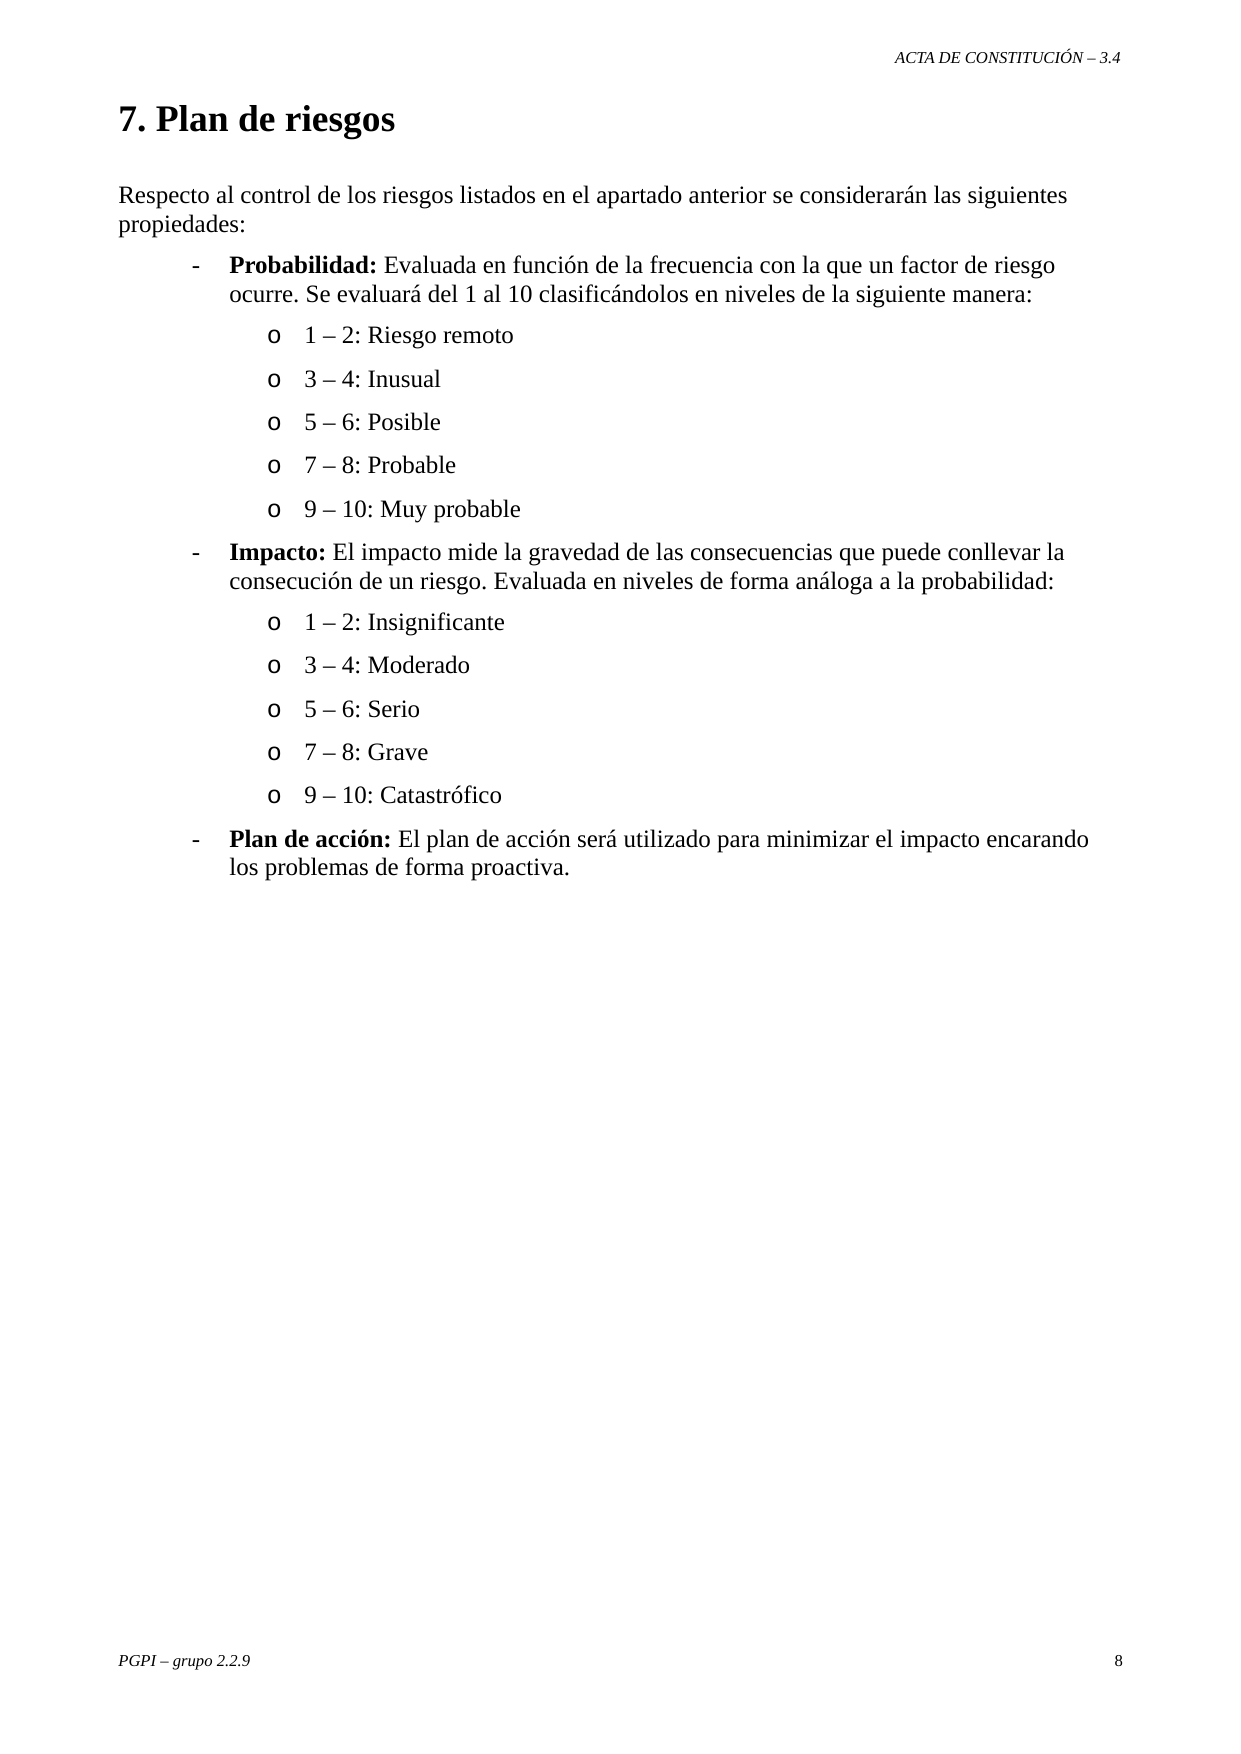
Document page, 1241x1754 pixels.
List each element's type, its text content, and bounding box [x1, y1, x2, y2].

list 7 – 8: Grave [267, 737, 1122, 768]
list 9 – 10: Catastrófico [267, 780, 1122, 811]
list Plan de acción: El plan de acción será utilizado para minimizar el impacto encarando los problemas de forma proactiva. [192, 824, 1122, 881]
list 1 – 2: Insignificante [267, 607, 1122, 638]
list 9 – 10: Muy probable [267, 494, 1122, 524]
list 5 – 6: Serio [267, 694, 1122, 724]
list 3 – 4: Moderado [267, 650, 1122, 681]
list 7 – 8: Probable [267, 450, 1122, 481]
list 3 – 4: Inusual [267, 364, 1122, 394]
list 5 – 6: Posible [267, 407, 1122, 438]
list 1 – 2: Riesgo remoto [267, 320, 1122, 351]
list Probabilidad: Evaluada en función de la frecuencia con la que un factor de riesgo ocurre. Se evaluará del 1 al 10 clasificándolos en niveles de la siguiente manera: [192, 250, 1122, 308]
text Respecto al control de los riesgos listados en el apartado anterior se considerarán las siguientes propiedades: [118, 180, 1122, 238]
subtitle 7. Plan de riesgos [118, 96, 1122, 139]
list Impacto: El impacto mide la gravedad de las consecuencias que puede conllevar la consecución de un riesgo. Evaluada en niveles de forma análoga a la probabilidad: [192, 537, 1122, 594]
